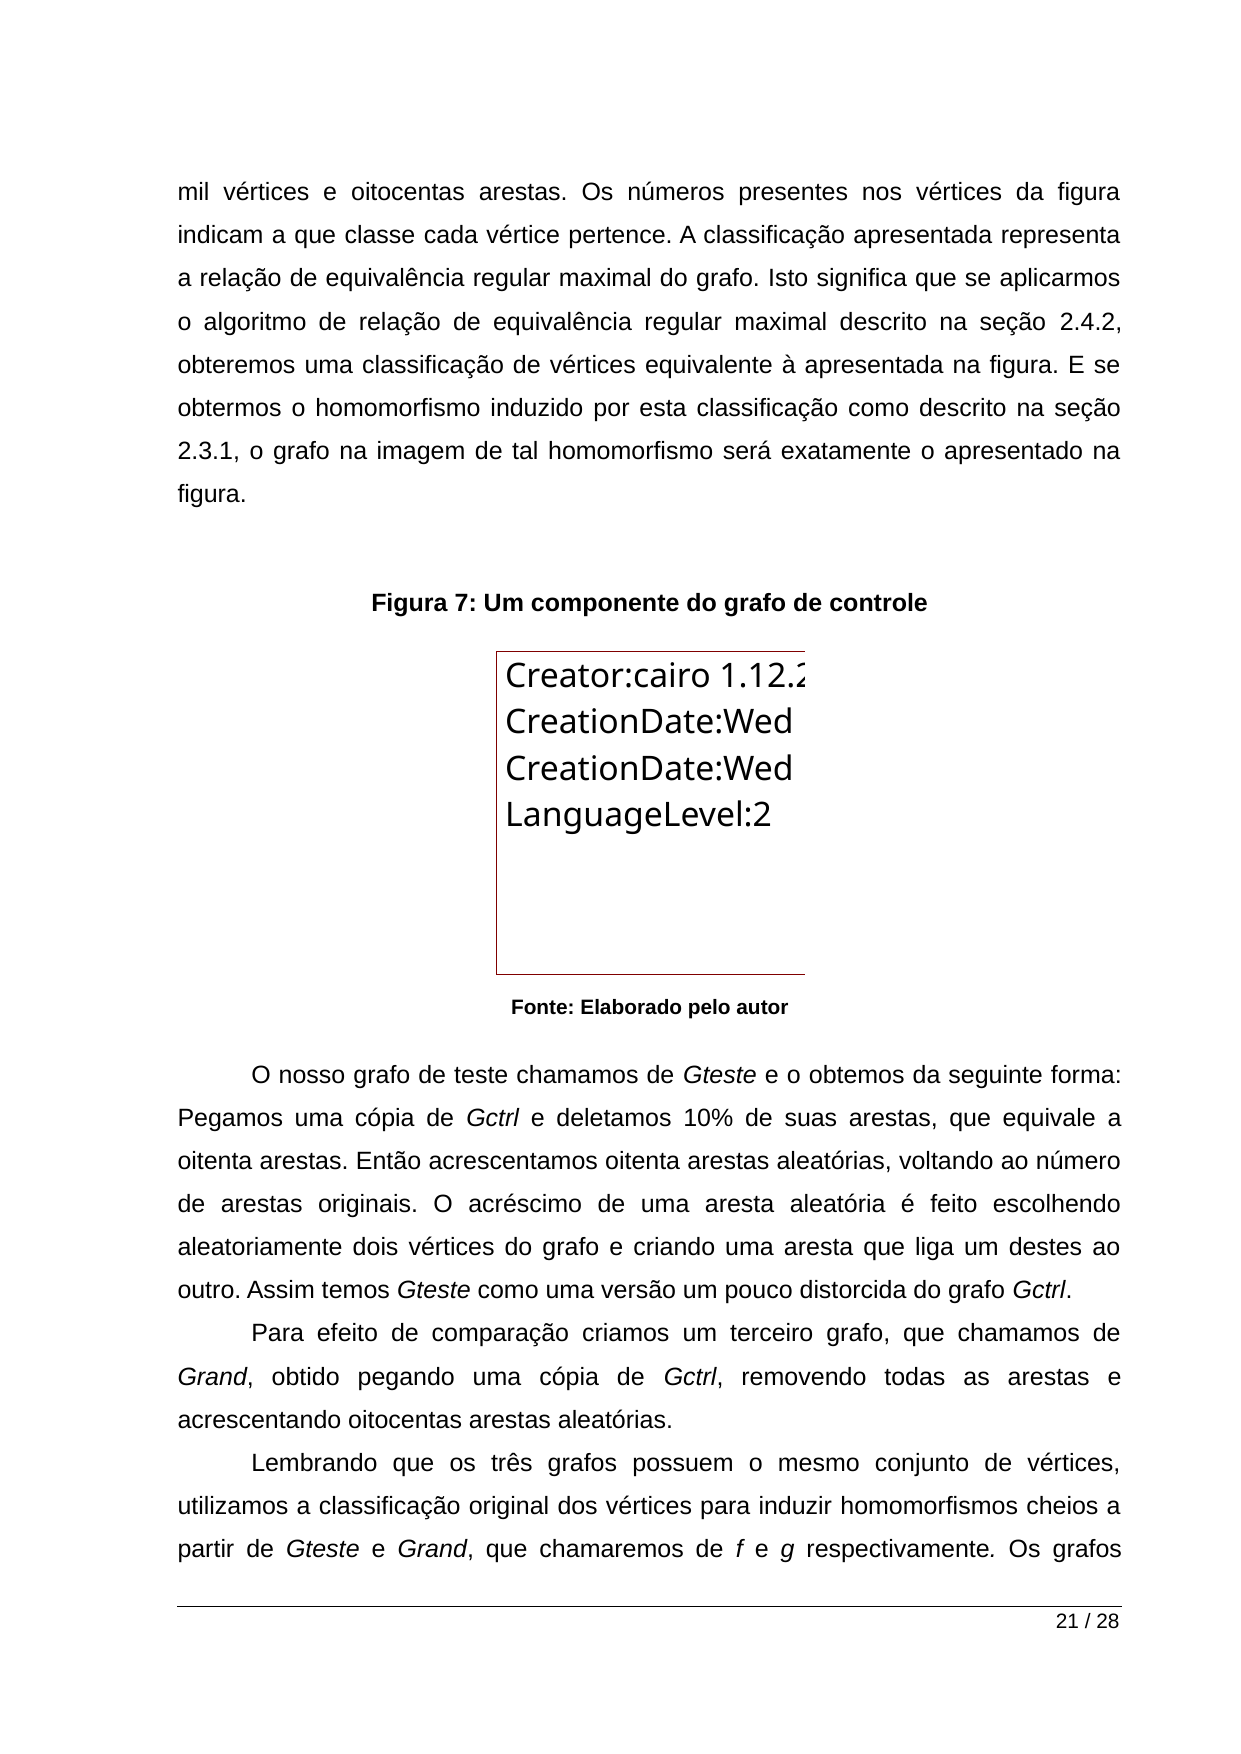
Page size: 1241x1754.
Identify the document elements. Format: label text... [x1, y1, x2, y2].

text Figura 7: Um componente do grafo de controle [371, 588, 928, 616]
text O nosso grafo de teste chamamos de Gteste e o obtemos da seguinte forma: Pegamos uma cópia de Gctrl e deletamos 10% de suas arestas, que equivale a oitenta arestas. Então acrescentamos oitenta arestas aleatórias, voltando ao número de arestas originais. O acréscimo de uma aresta aleatória é feito escolhendo aleatoriamente dois vértices do grafo e criando uma aresta que liga um destes ao outro. Assim temos Gteste como uma versão um pouco distorcida do grafo Gctrl. [177, 1059, 1122, 1304]
text mil vértices e oitocentas arestas. Os números presentes nos vértices da figura indicam a que classe cada vértice pertence. A classificação apresentada representa a relação de equivalência regular maximal do grafo. Isto significa que se aplicarmos o algoritmo de relação de equivalência regular maximal descrito na seção 2.4.2, obteremos uma classificação de vértices equivalente à apresentada na figura. E se obtermos o homomorfismo induzido por esta classificação como descrito na seção 2.3.1, o grafo na imagem de tal homomorfismo será exatamente o apresentado na figura. [177, 177, 1122, 508]
text Lembrando que os três grafos possuem o mesmo conjunto de vértices, utilizamos a classificação original dos vértices para induzir homomorfismos cheios a partir de Gteste e Grand, que chamaremos de f e g respectivamente. Os grafos [177, 1448, 1122, 1563]
text Fonte: Elaborado pelo autor [371, 649, 928, 1019]
text Para efeito de comparação criamos um terceiro grafo, que chamamos de Grand, obtido pegando uma cópia de Gctrl, removendo todas as arestas e acrescentando oitocentas arestas aleatórias. [177, 1318, 1122, 1433]
